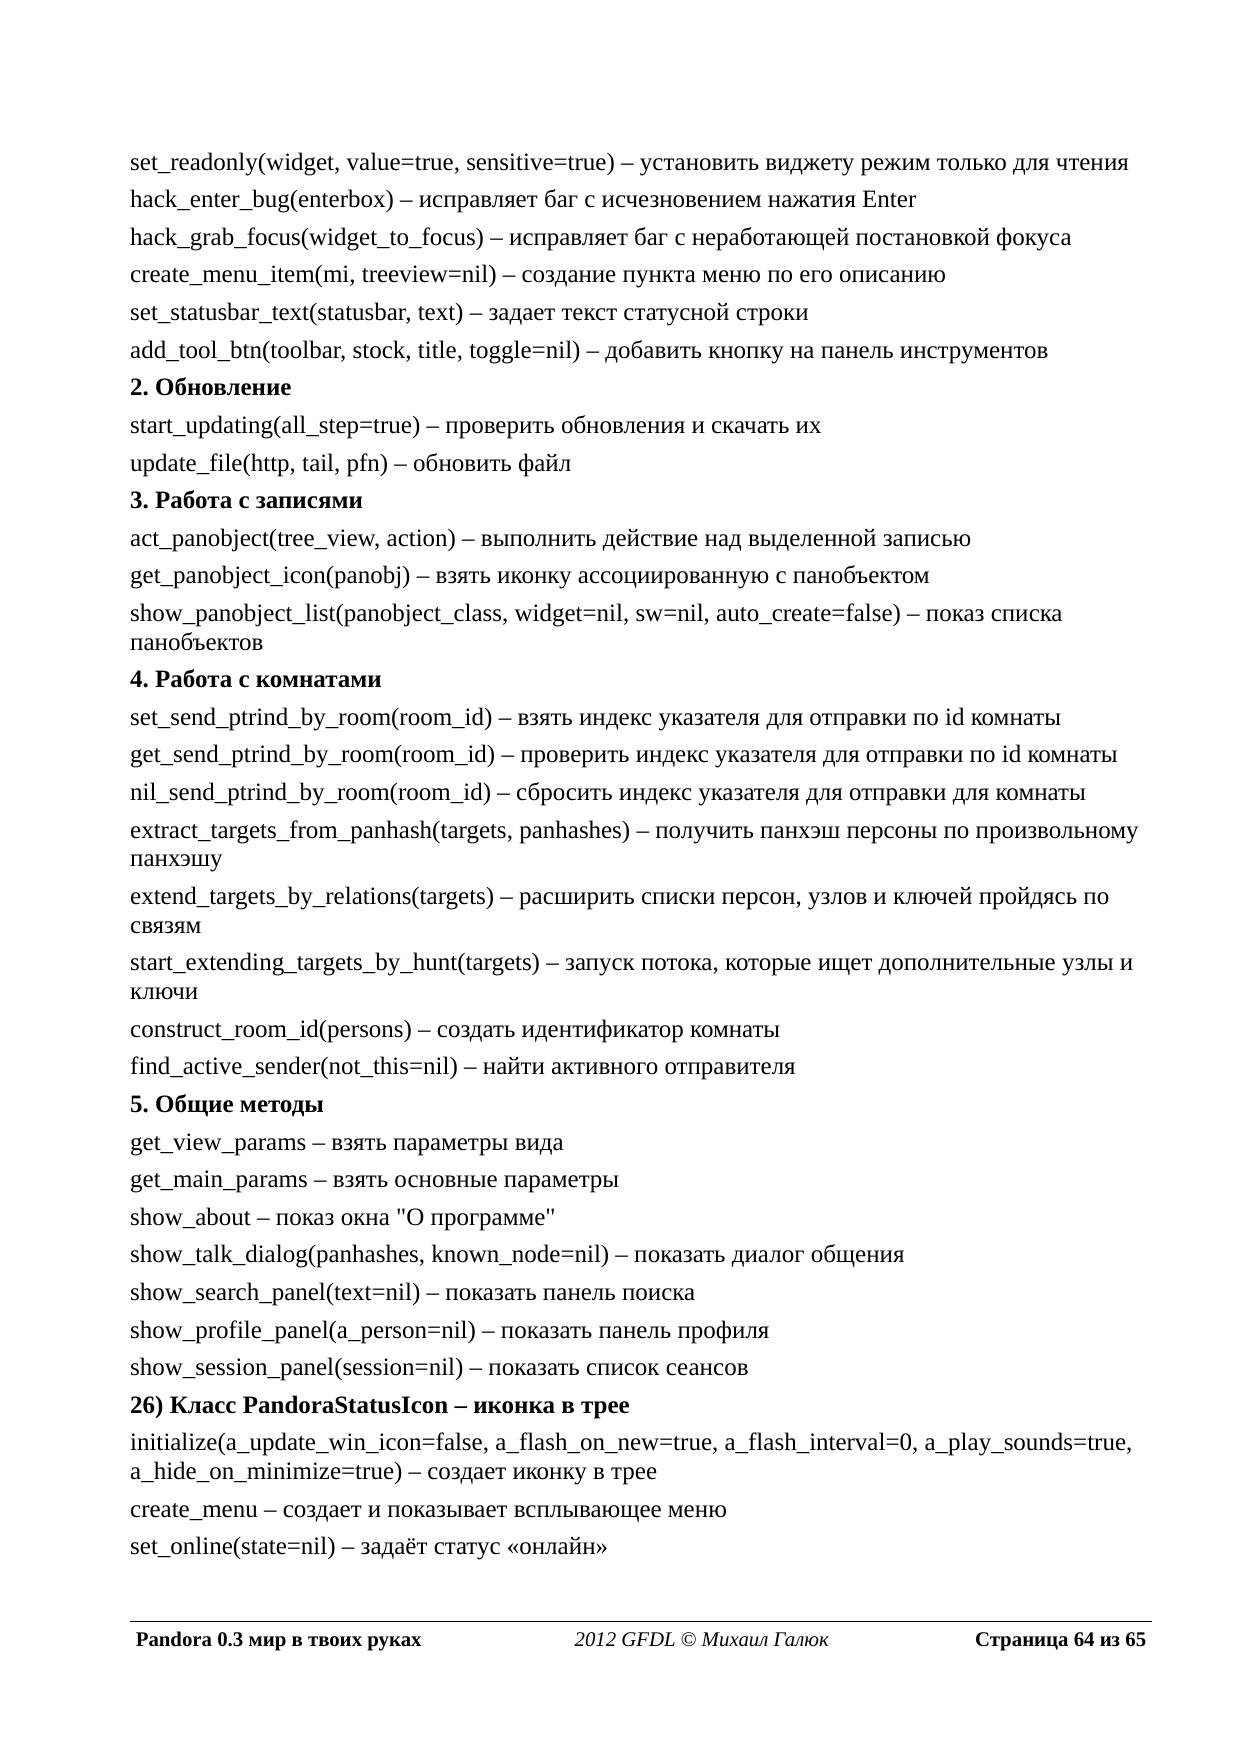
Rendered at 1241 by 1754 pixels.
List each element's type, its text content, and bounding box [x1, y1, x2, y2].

text get_view_params – взять параметры вида [130, 1127, 1152, 1155]
text act_panobject(tree_view, action) – выполнить действие над выделенной записью [130, 523, 1152, 552]
text construct_room_id(persons) – создать идентификатор комнаты [130, 1014, 1152, 1043]
text get_main_params – взять основные параметры [130, 1164, 1152, 1193]
text show_search_panel(text=nil) – показать панель поиска [130, 1277, 1152, 1306]
text add_tool_btn(toolbar, stock, title, toggle=nil) – добавить кнопку на панель инструментов [130, 335, 1152, 363]
text set_online(state=nil) – задаёт статус «онлайн» [130, 1531, 1152, 1560]
text start_extending_targets_by_hunt(targets) – запуск потока, которые ищет дополнительные узлы и ключи [130, 947, 1152, 1005]
text show_about – показ окна "О программе" [130, 1202, 1152, 1231]
text 26) Класс PandoraStatusIcon – иконка в трее [130, 1390, 1152, 1419]
text 3. Работа с записями [130, 485, 1152, 514]
text 4. Работа с комнатами [130, 664, 1152, 693]
text create_menu_item(mi, treeview=nil) – создание пункта меню по его описанию [130, 259, 1152, 288]
text set_statusbar_text(statusbar, text) – задает текст статусной строки [130, 297, 1152, 326]
text extend_targets_by_relations(targets) – расширить списки персон, узлов и ключей пройдясь по связям [130, 881, 1152, 939]
text get_send_ptrind_by_room(room_id) – проверить индекс указателя для отправки по id комнаты [130, 739, 1152, 768]
text start_updating(all_step=true) – проверить обновления и скачать их [130, 410, 1152, 439]
text set_readonly(widget, value=true, sensitive=true) – установить виджету режим только для чтения [130, 147, 1152, 176]
text set_send_ptrind_by_room(room_id) – взять индекс указателя для отправки по id комнаты [130, 702, 1152, 731]
text create_menu – создает и показывает всплывающее меню [130, 1494, 1152, 1523]
text find_active_sender(not_this=nil) – найти активного отправителя [130, 1051, 1152, 1080]
text show_talk_dialog(panhashes, known_node=nil) – показать диалог общения [130, 1239, 1152, 1268]
text 5. Общие методы [130, 1089, 1152, 1118]
text update_file(http, tail, pfn) – обновить файл [130, 448, 1152, 476]
text initialize(a_update_win_icon=false, a_flash_on_new=true, a_flash_interval=0, a_play_sounds=true, a_hide_on_minimize=true) – создает иконку в трее [130, 1427, 1152, 1485]
text 2. Обновление [130, 372, 1152, 401]
text show_session_panel(session=nil) – показать список сеансов [130, 1352, 1152, 1381]
text hack_grab_focus(widget_to_focus) – исправляет баг с неработающей постановкой фокуса [130, 222, 1152, 251]
text get_panobject_icon(panobj) – взять иконку ассоциированную с панобъектом [130, 560, 1152, 589]
text nil_send_ptrind_by_room(room_id) – сбросить индекс указателя для отправки для комнаты [130, 777, 1152, 806]
text hack_enter_bug(enterbox) – исправляет баг с исчезновением нажатия Enter [130, 184, 1152, 213]
text show_profile_panel(a_person=nil) – показать панель профиля [130, 1315, 1152, 1343]
text show_panobject_list(panobject_class, widget=nil, sw=nil, auto_create=false) – показ списка панобъектов [130, 598, 1152, 656]
text extract_targets_from_panhash(targets, panhashes) – получить панхэш персоны по произвольному панхэшу [130, 815, 1152, 872]
